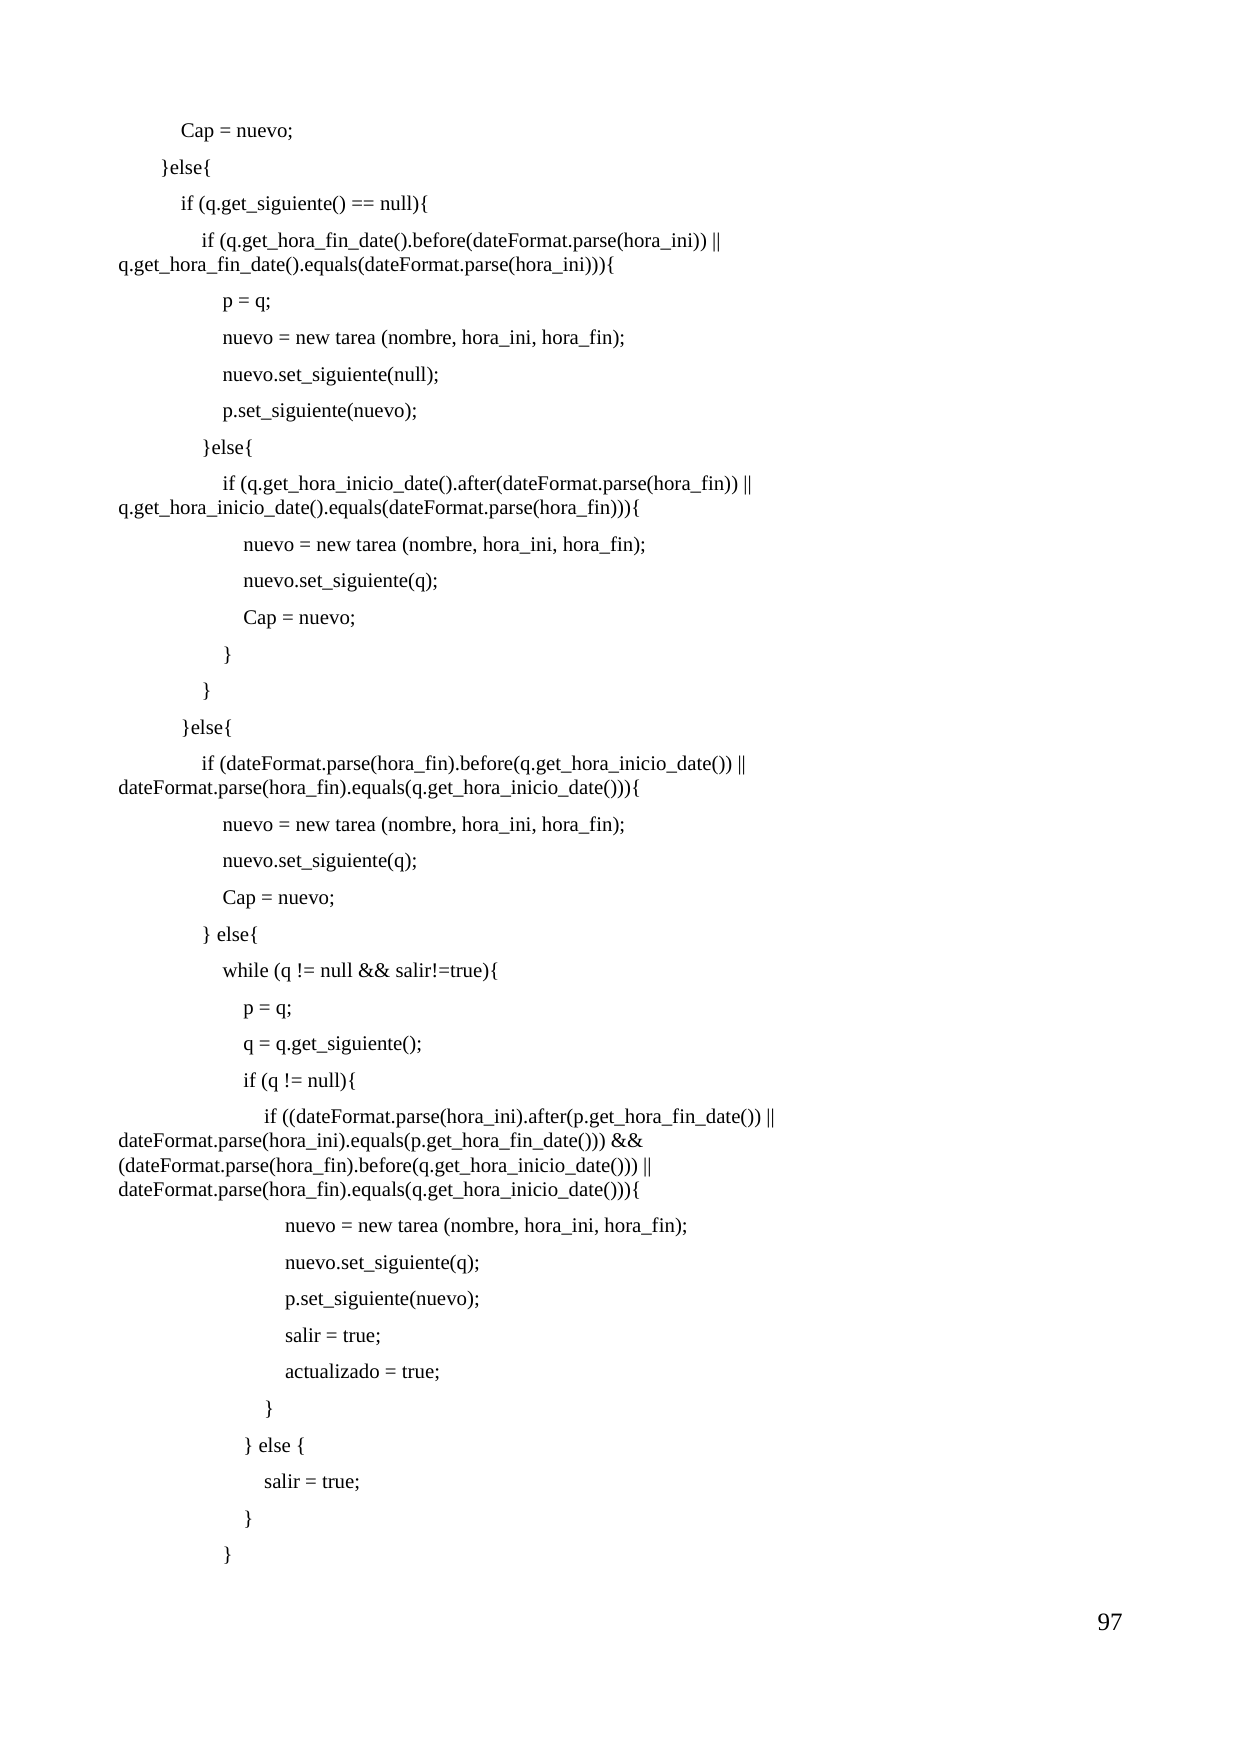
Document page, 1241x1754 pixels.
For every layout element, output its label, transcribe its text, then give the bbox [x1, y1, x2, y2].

text p.set_siguiente(nuevo); [118, 1286, 1122, 1310]
text salir = true; [118, 1469, 1122, 1493]
text p = q; [118, 995, 1122, 1019]
text } [118, 1542, 1122, 1566]
text nuevo.set_siguiente(q); [118, 1250, 1122, 1274]
text } [118, 678, 1122, 702]
text nuevo = new tarea (nombre, hora_ini, hora_fin); [118, 325, 1122, 349]
text }else{ [118, 155, 1122, 179]
text } [118, 1506, 1122, 1530]
text nuevo.set_siguiente(q); [118, 848, 1122, 872]
text nuevo = new tarea (nombre, hora_ini, hora_fin); [118, 532, 1122, 556]
text salir = true; [118, 1323, 1122, 1347]
text Cap = nuevo; [118, 118, 1122, 142]
text nuevo = new tarea (nombre, hora_ini, hora_fin); [118, 1213, 1122, 1237]
text if (q.get_hora_fin_date().before(dateFormat.parse(hora_ini)) || q.get_hora_fin_date().equals(dateFormat.parse(hora_ini))){ [118, 228, 1122, 276]
text }else{ [118, 435, 1122, 459]
text Cap = nuevo; [118, 885, 1122, 909]
text p.set_siguiente(nuevo); [118, 398, 1122, 422]
text if (dateFormat.parse(hora_fin).before(q.get_hora_inicio_date()) || dateFormat.parse(hora_fin).equals(q.get_hora_inicio_date())){ [118, 751, 1122, 799]
text } [118, 642, 1122, 666]
text } else{ [118, 922, 1122, 946]
text } [118, 1396, 1122, 1420]
text Cap = nuevo; [118, 605, 1122, 629]
text if (q != null){ [118, 1068, 1122, 1092]
text while (q != null && salir!=true){ [118, 958, 1122, 982]
text } else { [118, 1432, 1122, 1457]
text }else{ [118, 715, 1122, 739]
text if (q.get_hora_inicio_date().after(dateFormat.parse(hora_fin)) || q.get_hora_inicio_date().equals(dateFormat.parse(hora_fin))){ [118, 471, 1122, 519]
text if ((dateFormat.parse(hora_ini).after(p.get_hora_fin_date()) || dateFormat.parse(hora_ini).equals(p.get_hora_fin_date())) && (dateFormat.parse(hora_fin).before(q.get_hora_inicio_date())) || dateFormat.parse(hora_fin).equals(q.get_hora_inicio_date())){ [118, 1104, 1122, 1201]
text actualizado = true; [118, 1359, 1122, 1383]
text nuevo.set_siguiente(null); [118, 362, 1122, 386]
text q = q.get_siguiente(); [118, 1031, 1122, 1055]
text nuevo = new tarea (nombre, hora_ini, hora_fin); [118, 812, 1122, 836]
text p = q; [118, 288, 1122, 312]
text nuevo.set_siguiente(q); [118, 568, 1122, 592]
text if (q.get_siguiente() == null){ [118, 191, 1122, 215]
